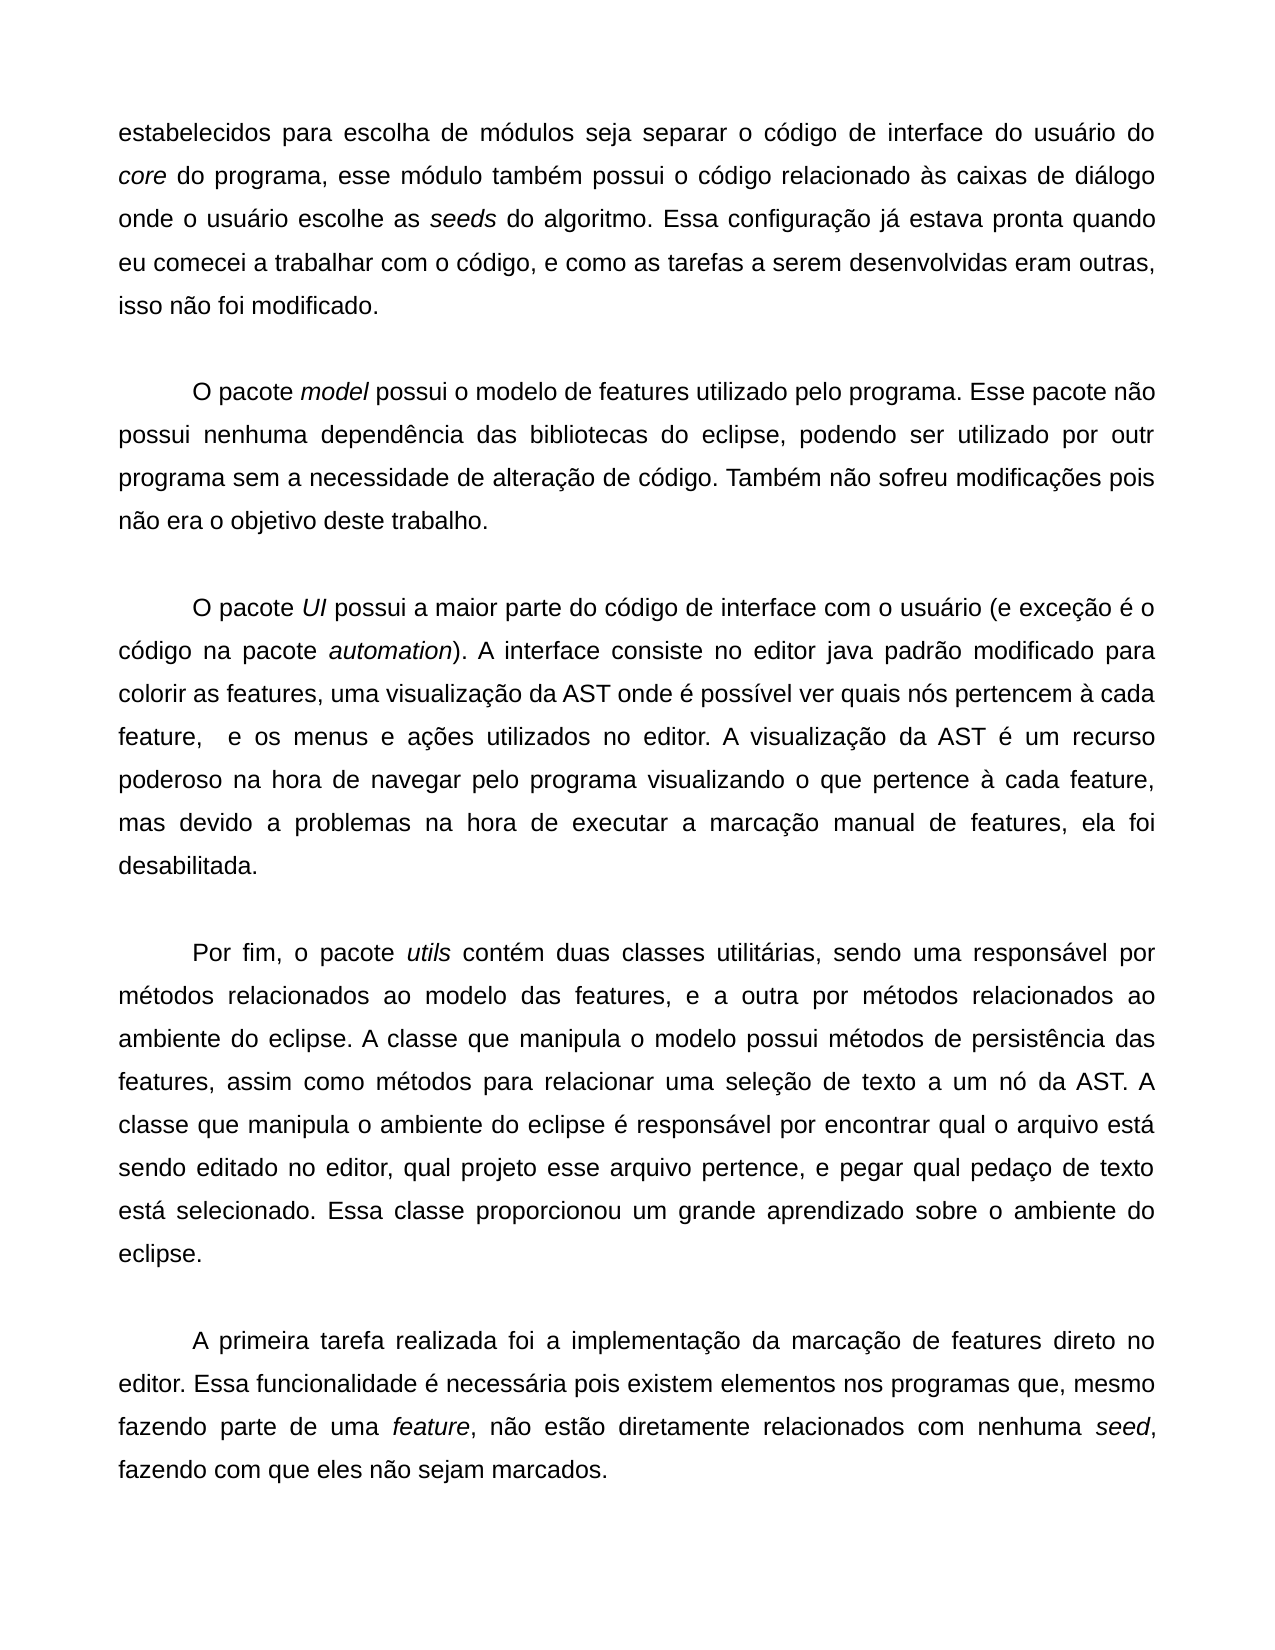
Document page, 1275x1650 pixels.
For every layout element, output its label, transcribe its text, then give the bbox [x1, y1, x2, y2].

text Por fim, o pacote utils contém duas classes utilitárias, sendo uma responsável por métodos relacionados ao modelo das features, e a outra por métodos relacionados ao ambiente do eclipse. A classe que manipula o modelo possui métodos de persistência das features, assim como métodos para relacionar uma seleção de texto a um nó da AST. A classe que manipula o ambiente do eclipse é responsável por encontrar qual o arquivo está sendo editado no editor, qual projeto esse arquivo pertence, e pegar qual pedaço de texto está selecionado. Essa classe proporcionou um grande aprendizado sobre o ambiente do eclipse. [118, 937, 1157, 1268]
text O pacote model possui o modelo de features utilizado pelo programa. Esse pacote não possui nenhuma dependência das bibliotecas do eclipse, podendo ser utilizado por outr programa sem a necessidade de alteração de código. Também não sofreu modificações pois não era o objetivo deste trabalho. [118, 377, 1157, 535]
text O pacote UI possui a maior parte do código de interface com o usuário (e exceção é o código na pacote automation). A interface consiste no editor java padrão modificado para colorir as features, uma visualização da AST onde é possível ver quais nós pertencem à cada feature, e os menus e ações utilizados no editor. A visualização da AST é um recurso poderoso na hora de navegar pelo programa visualizando o que pertence à cada feature, mas devido a problemas na hora de executar a marcação manual de features, ela foi desabilitada. [118, 592, 1157, 880]
text A primeira tarefa realizada foi a implementação da marcação de features direto no editor. Essa funcionalidade é necessária pois existem elementos nos programas que, mesmo fazendo parte de uma feature, não estão diretamente relacionados com nenhuma seed, fazendo com que eles não sejam marcados. [118, 1326, 1157, 1484]
text estabelecidos para escolha de módulos seja separar o código de interface do usuário do core do programa, esse módulo também possui o código relacionado às caixas de diálogo onde o usuário escolhe as seeds do algoritmo. Essa configuração já estava pronta quando eu comecei a trabalhar com o código, e como as tarefas a serem desenvolvidas eram outras, isso não foi modificado. [118, 118, 1157, 319]
